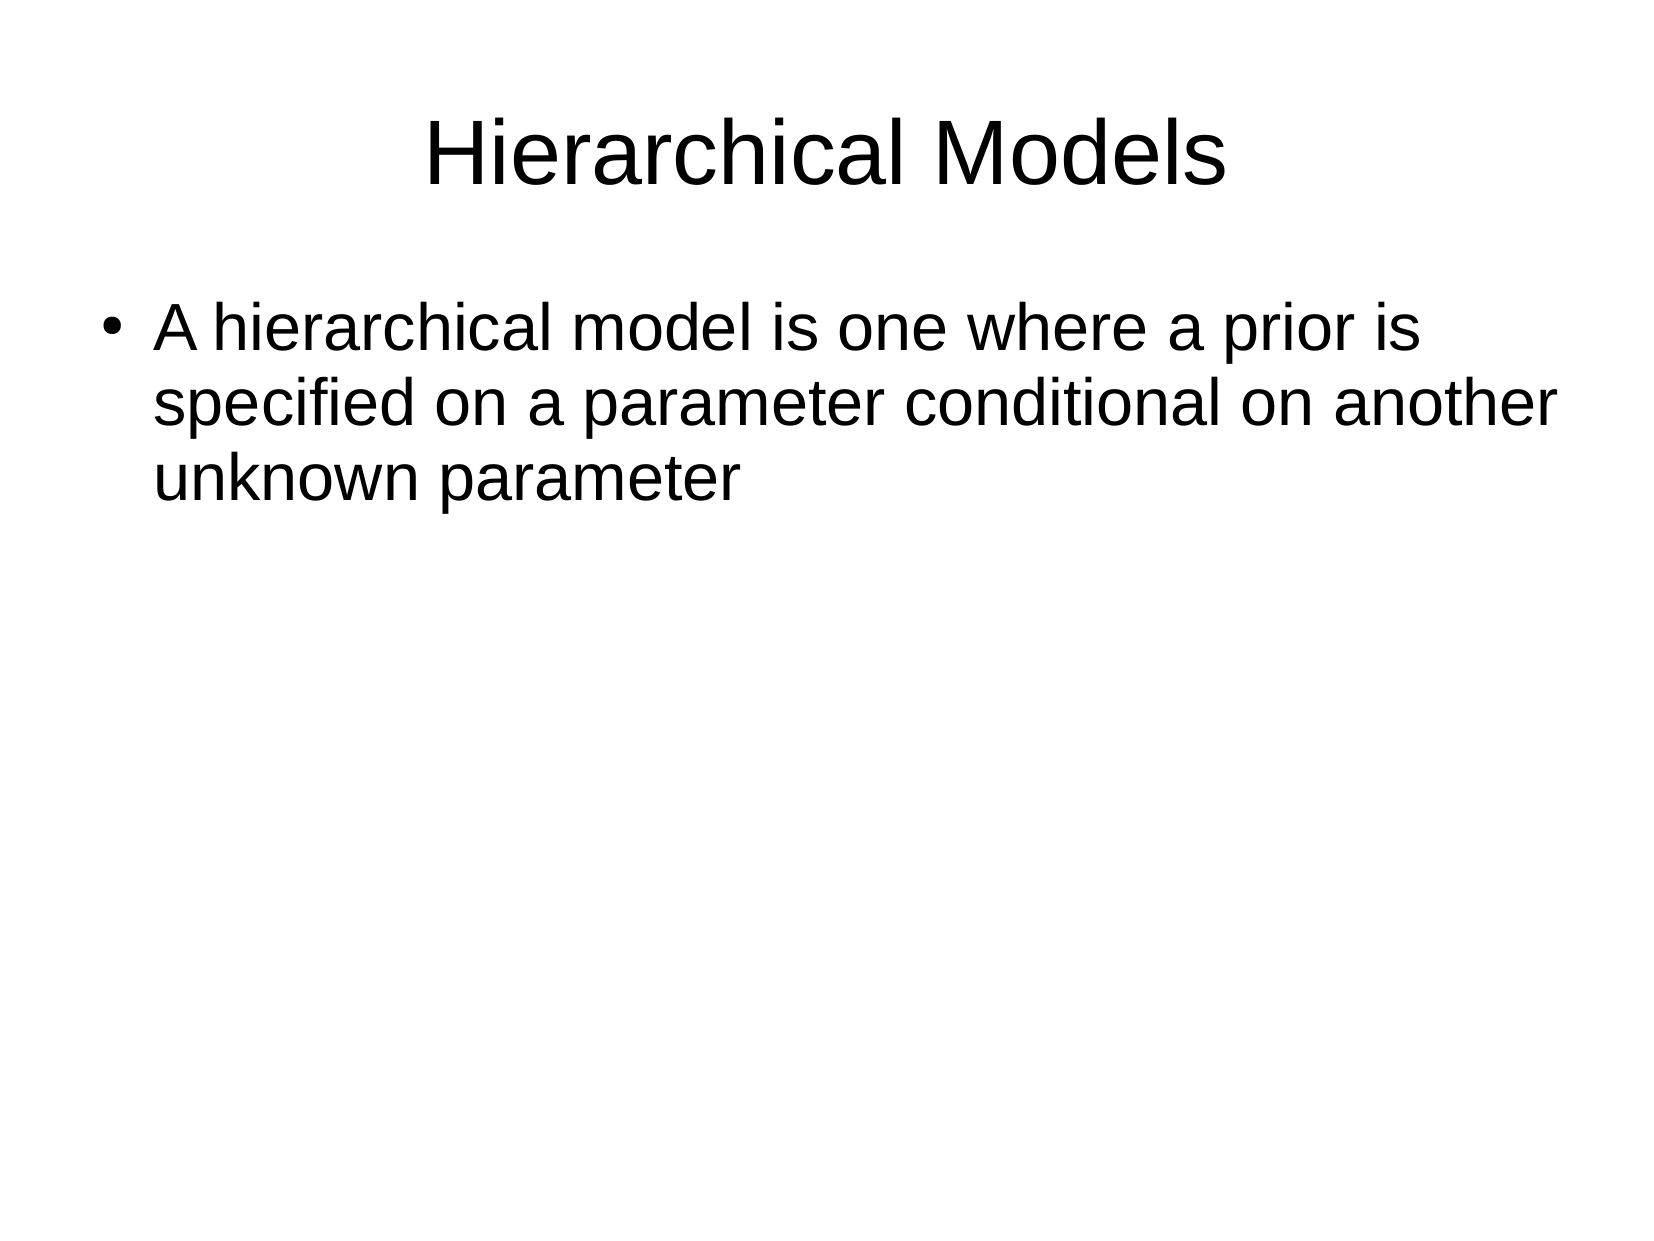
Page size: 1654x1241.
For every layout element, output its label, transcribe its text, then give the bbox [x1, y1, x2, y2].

list A hierarchical model is one where a prior is specified on a parameter conditional on another unknown parameter [82, 290, 1571, 1109]
title Hierarchical Models [82, 49, 1571, 257]
